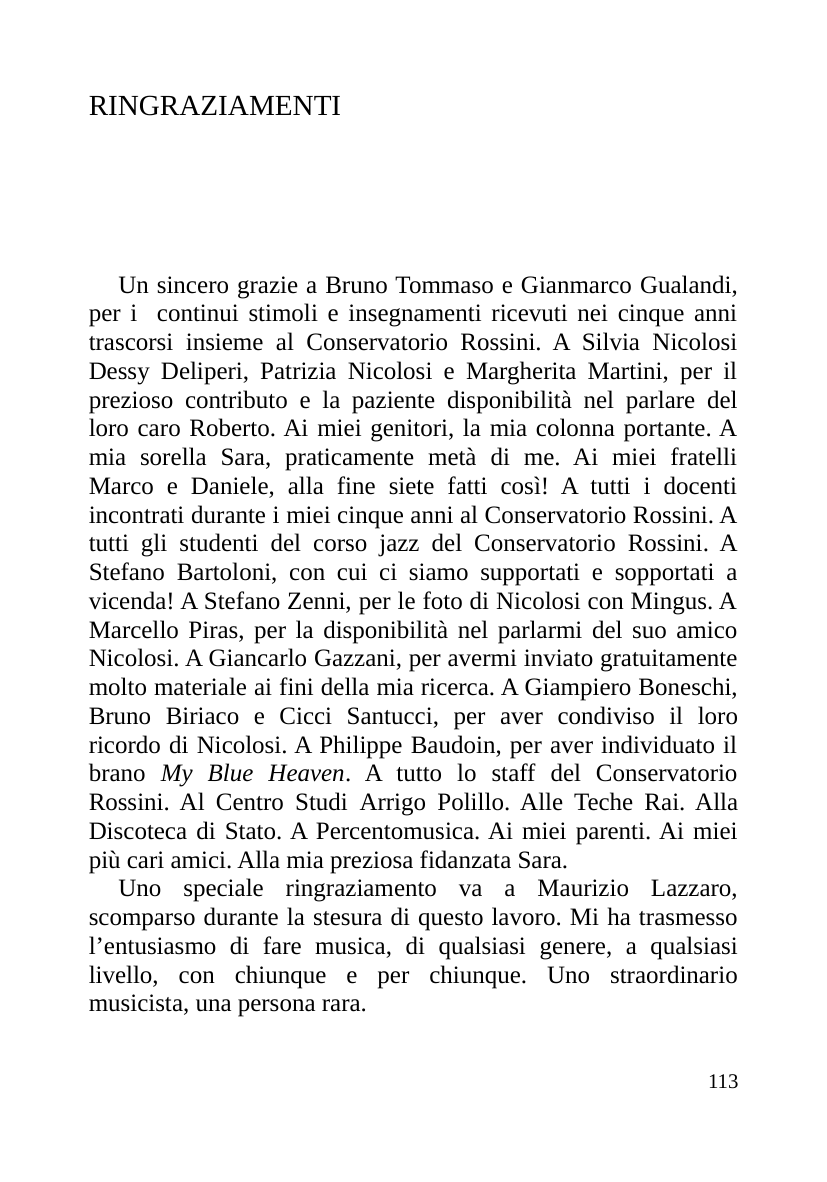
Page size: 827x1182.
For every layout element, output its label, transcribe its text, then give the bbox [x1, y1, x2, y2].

subtitle RINGRAZIAMENTI [88, 88, 738, 122]
text Uno speciale ringraziamento va a Maurizio Lazzaro, scomparso durante la stesura di questo lavoro. Mi ha trasmesso l’entusiasmo di fare musica, di qualsiasi genere, a qualsiasi livello, con chiunque e per chiunque. Uno straordinario musicista, una persona rara. [88, 873, 738, 1017]
text Un sincero grazie a Bruno Tommaso e Gianmarco Gualandi, per i continui stimoli e insegnamenti ricevuti nei cinque anni trascorsi insieme al Conservatorio Rossini. A Silvia Nicolosi Dessy Deliperi, Patrizia Nicolosi e Margherita Martini, per il prezioso contributo e la paziente disponibilità nel parlare del loro caro Roberto. Ai miei genitori, la mia colonna portante. A mia sorella Sara, praticamente metà di me. Ai miei fratelli Marco e Daniele, alla fine siete fatti così! A tutti i docenti incontrati durante i miei cinque anni al Conservatorio Rossini. A tutti gli studenti del corso jazz del Conservatorio Rossini. A Stefano Bartoloni, con cui ci siamo supportati e sopportati a vicenda! A Stefano Zenni, per le foto di Nicolosi con Mingus. A Marcello Piras, per la disponibilità nel parlarmi del suo amico Nicolosi. A Giancarlo Gazzani, per avermi inviato gratuitamente molto materiale ai fini della mia ricerca. A Giampiero Boneschi, Bruno Biriaco e Cicci Santucci, per aver condiviso il loro ricordo di Nicolosi. A Philippe Baudoin, per aver individuato il brano My Blue Heaven. A tutto lo staff del Conservatorio Rossini. Al Centro Studi Arrigo Polillo. Alle Teche Rai. Alla Discoteca di Stato. A Percentomusica. Ai miei parenti. Ai miei più cari amici. Alla mia preziosa fidanzata Sara. [88, 270, 738, 873]
